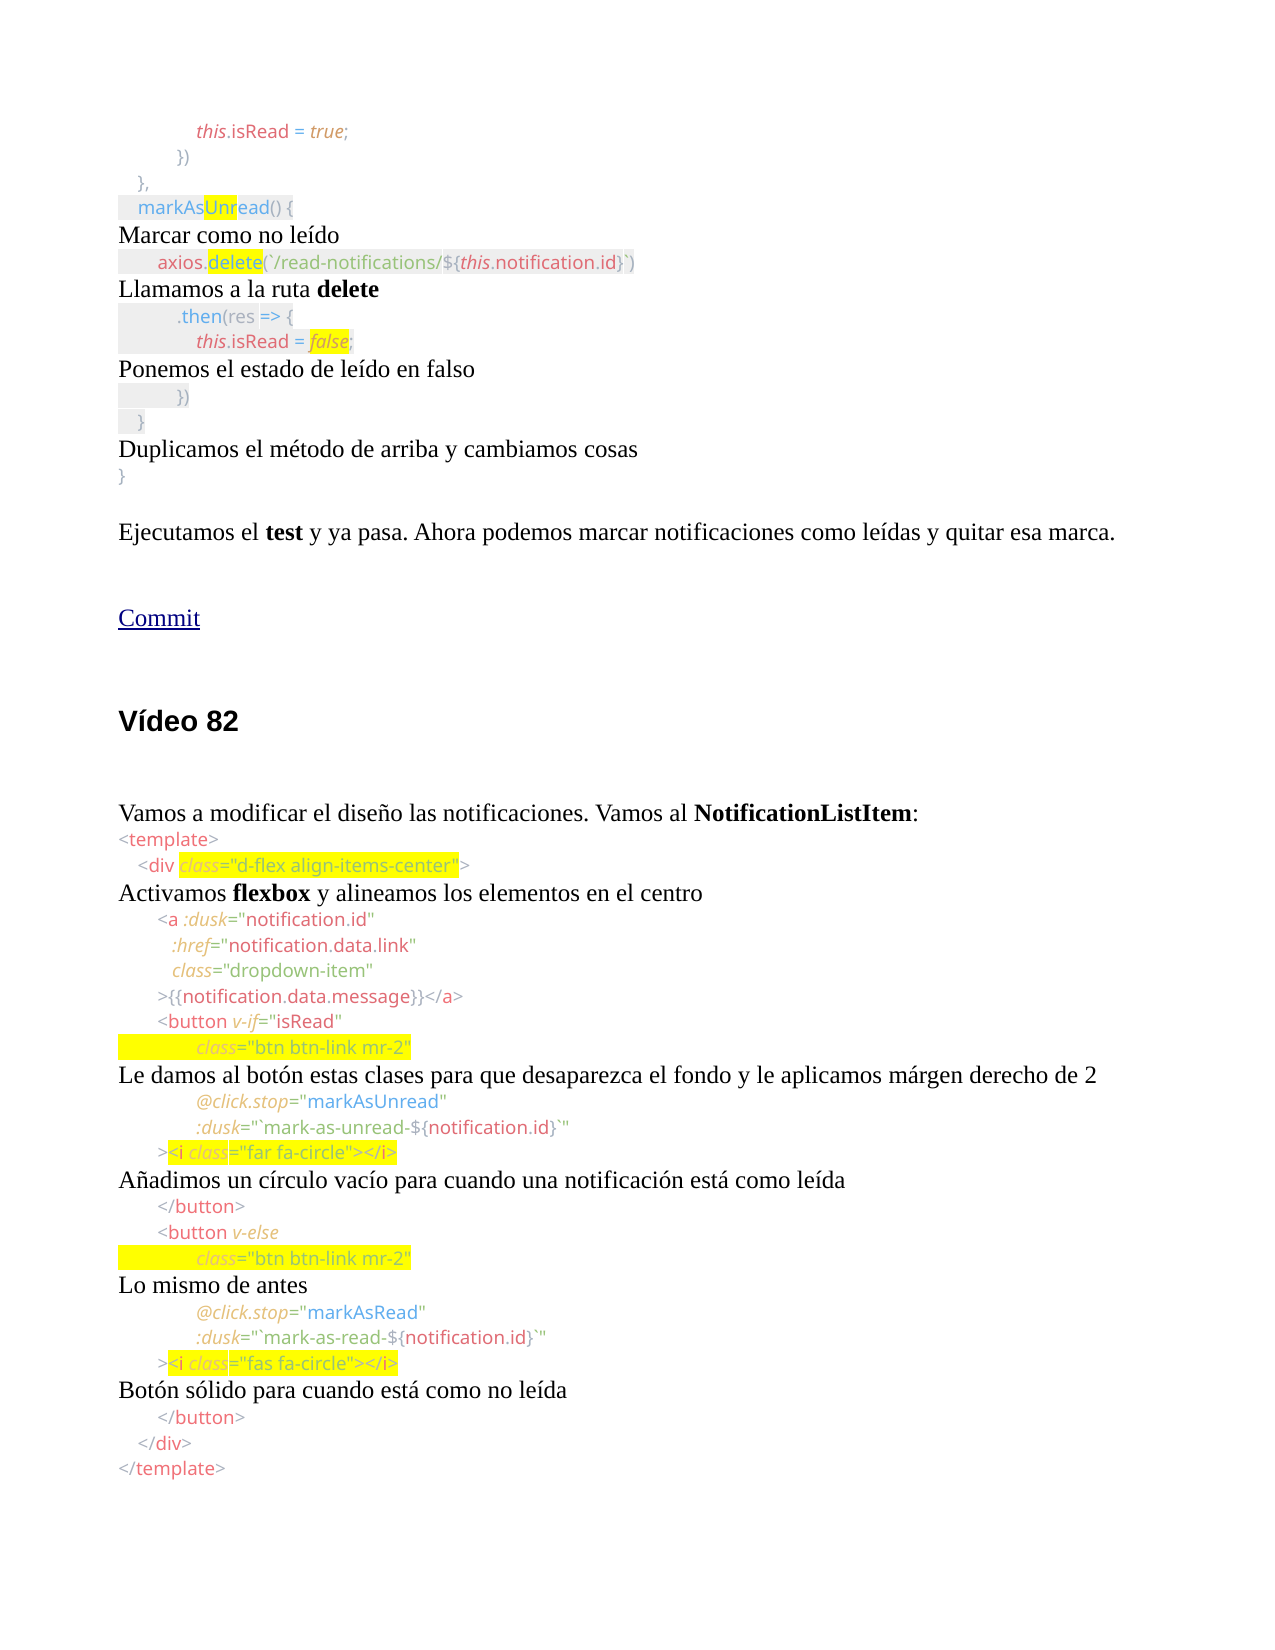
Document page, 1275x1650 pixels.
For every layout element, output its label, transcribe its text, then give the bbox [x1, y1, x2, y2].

text .then(res => { this.isRead = false; Ponemos el estado de leído en falso [118, 303, 1157, 383]
text <a :dusk="notification.id" :href="notification.data.link" class="dropdown-item" >{{notification.data.message}}</a> <button v-if="isRead" class="btn btn-link mr-2" Le damos al botón estas clases para que desaparezca el fondo y le aplicamos márgen derecho de 2 [118, 907, 1157, 1088]
text axios.delete(`/read-notifications/${this.notification.id}`) Llamamos a la ruta delete [118, 249, 1157, 303]
subtitle Vídeo 82 [118, 704, 1157, 738]
text </button> <button v-else class="btn btn-link mr-2" Lo mismo de antes [118, 1194, 1157, 1299]
text </button> </div> </template> [118, 1404, 1157, 1481]
text this.isRead = true; }) }, markAsUnread() { Marcar como no leído [118, 118, 1157, 249]
text @click.stop="markAsRead" :dusk="`mark-as-read-${notification.id}`" ><i class="fas fa-circle"></i> Botón sólido para cuando está como no leída [118, 1299, 1157, 1404]
text @click.stop="markAsUnread" :dusk="`mark-as-unread-${notification.id}`" ><i class="far fa-circle"></i> Añadimos un círculo vacío para cuando una notificación está como leída [118, 1088, 1157, 1194]
text <template> <div class="d-flex align-items-center"> Activamos flexbox y alineamos los elementos en el centro [118, 827, 1157, 907]
text }) } Duplicamos el método de arriba y cambiamos cosas [118, 383, 1157, 463]
text Vamos a modificar el diseño las notificaciones. Vamos al NotificationListItem: [118, 798, 1157, 827]
text Commit [118, 603, 1157, 632]
text } [118, 463, 1157, 488]
text Ejecutamos el test y ya pasa. Ahora podemos marcar notificaciones como leídas y quitar esa marca. [118, 517, 1157, 546]
